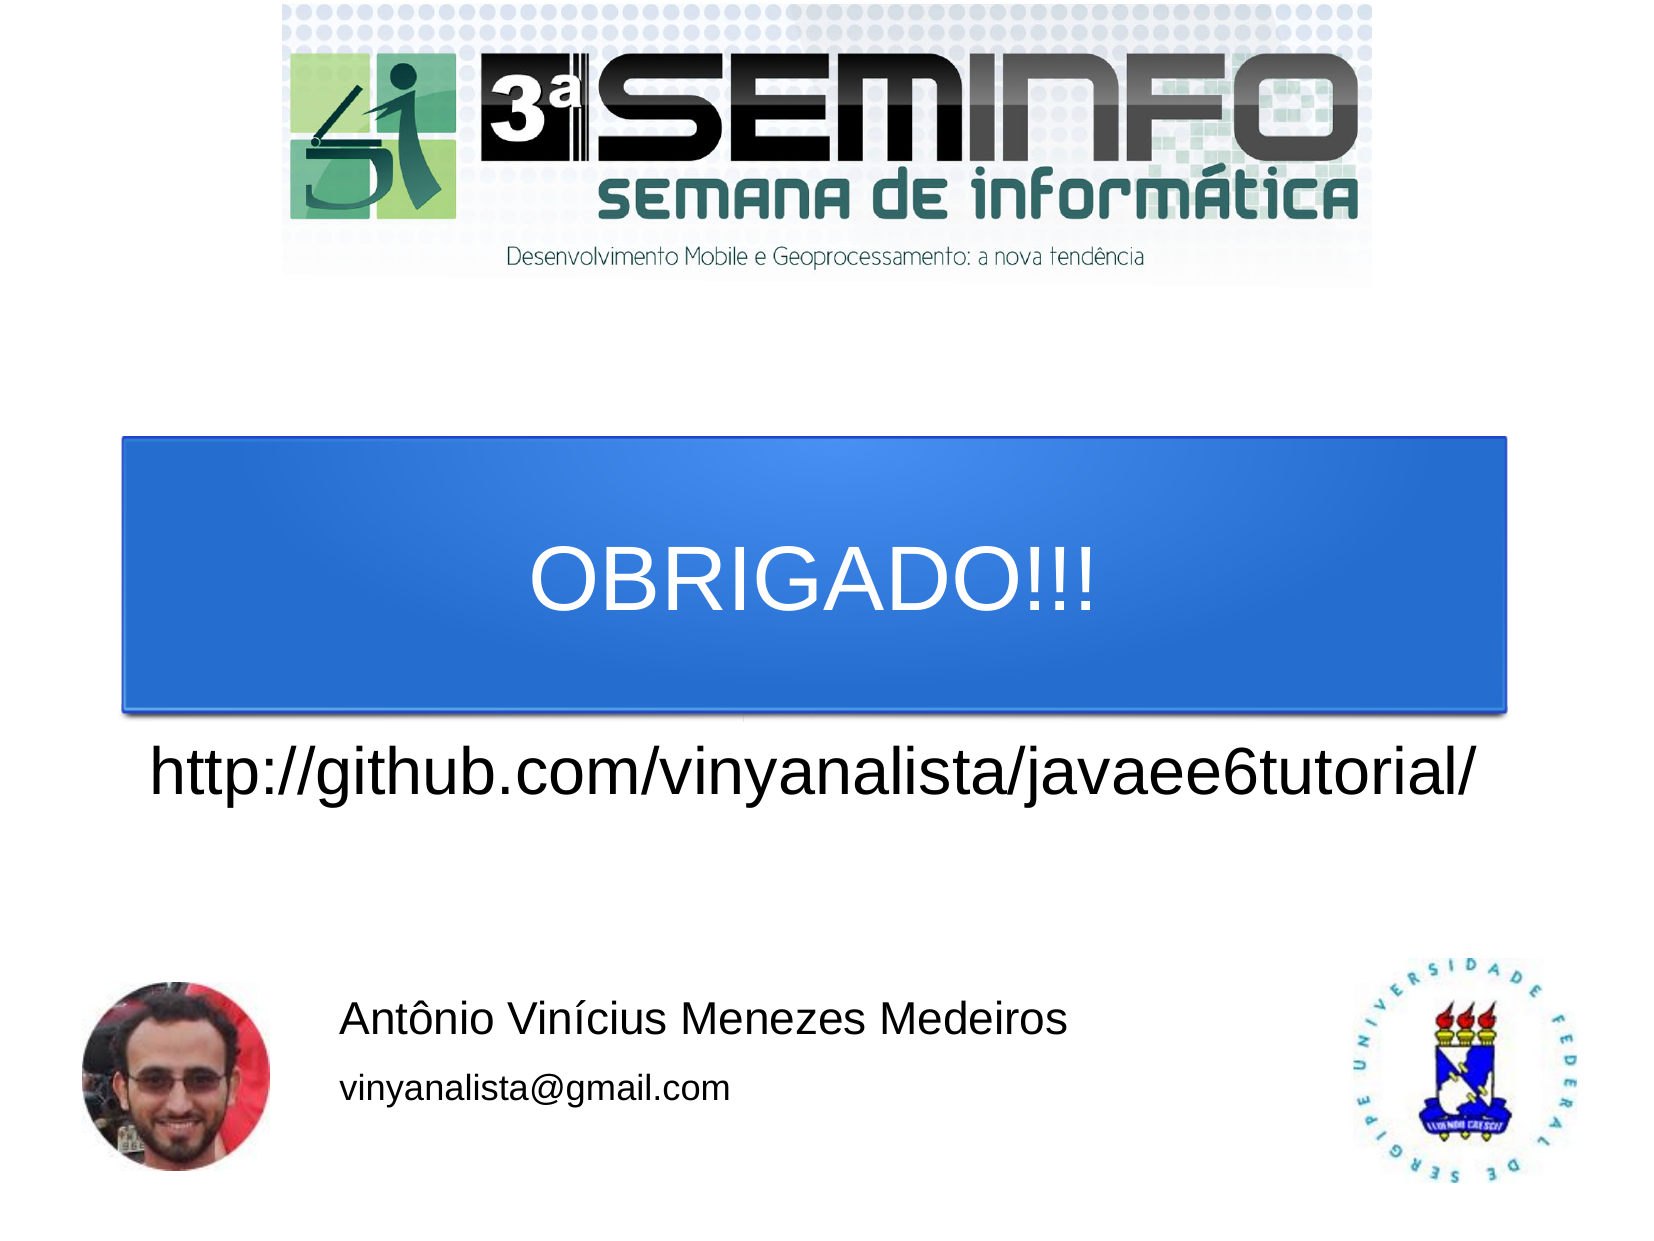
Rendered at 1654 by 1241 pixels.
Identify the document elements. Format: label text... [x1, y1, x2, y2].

title OBRIGADO!!! [145, 464, 1483, 695]
picture [82, 982, 270, 1171]
picture [117, 436, 1512, 722]
picture [1315, 958, 1615, 1183]
list http://github.com/vinyanalista/javaee6tutorial/ [86, 734, 1542, 946]
picture [282, 2, 1372, 304]
